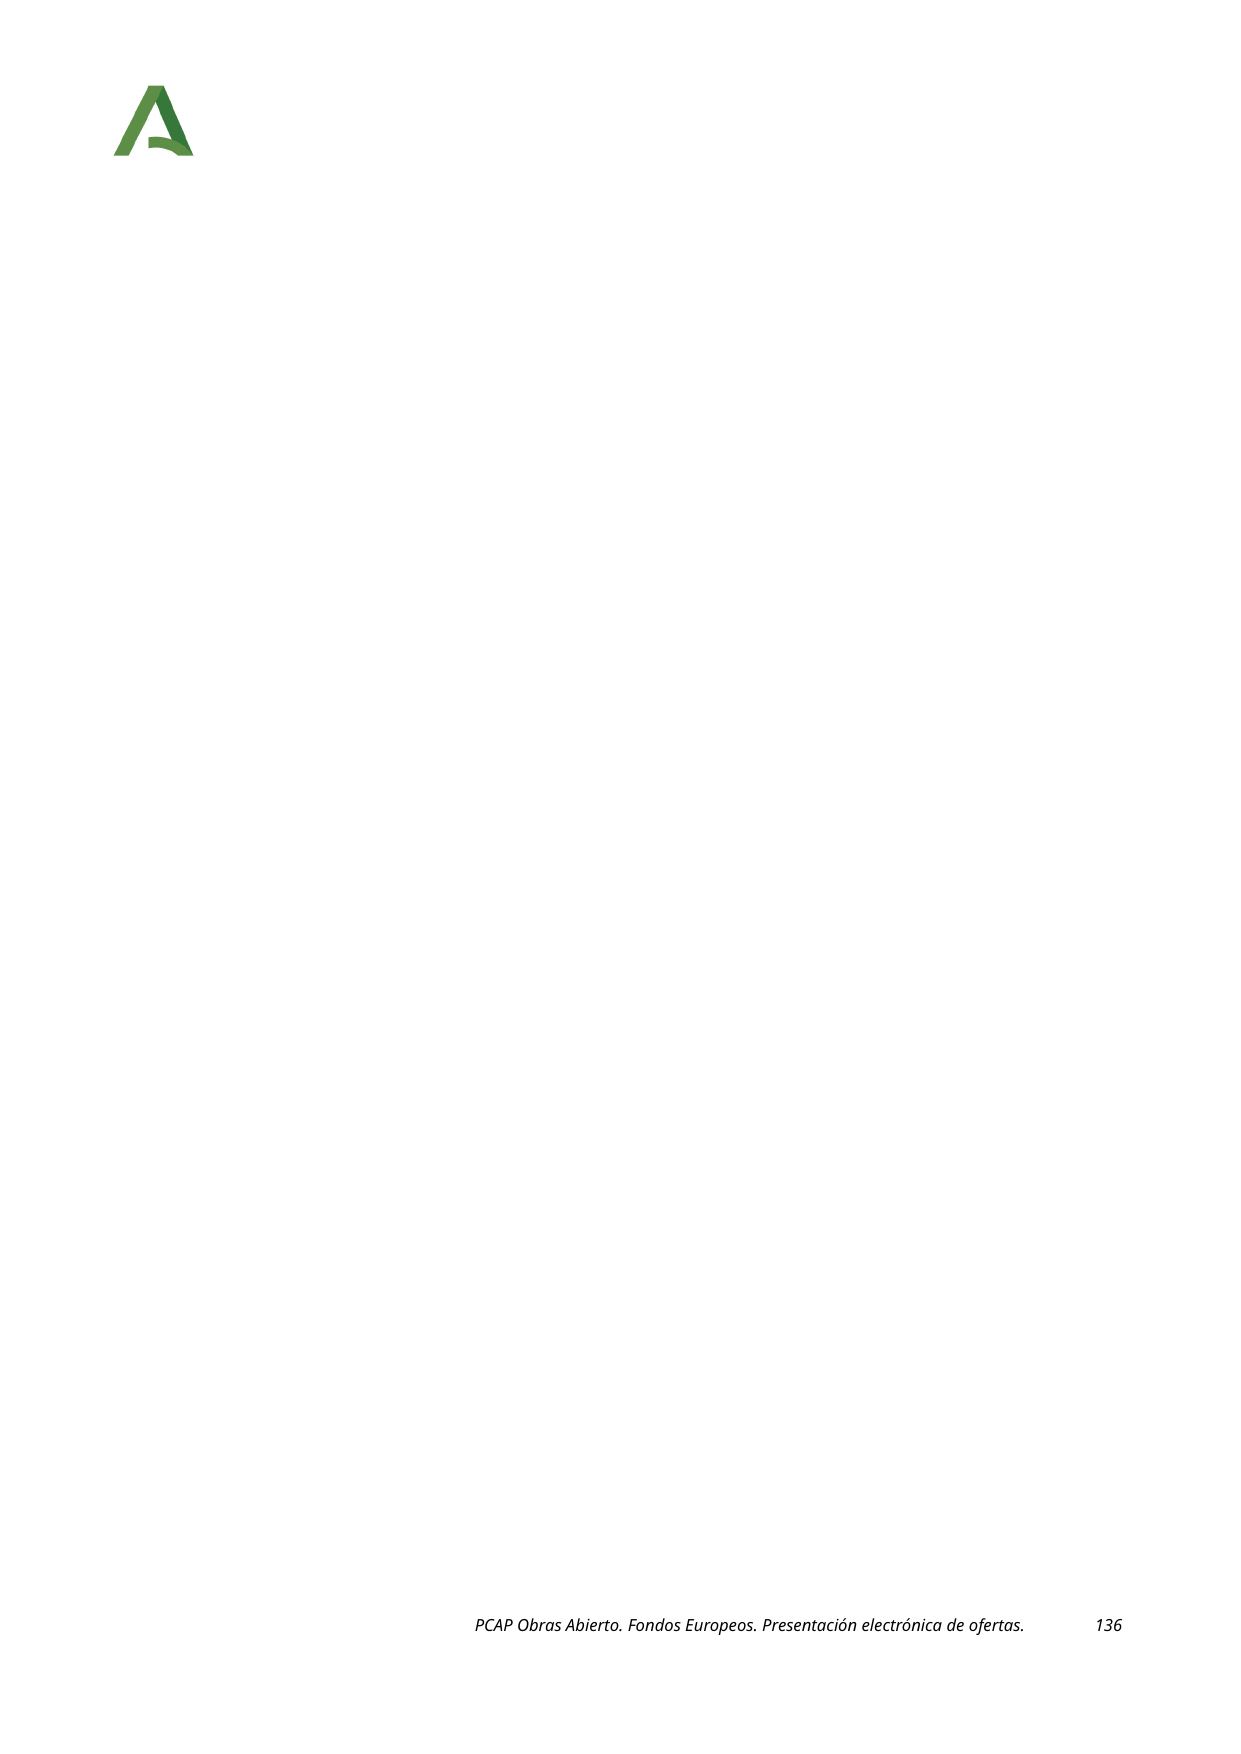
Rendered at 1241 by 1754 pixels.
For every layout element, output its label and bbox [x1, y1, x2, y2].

picture [109, 81, 198, 160]
